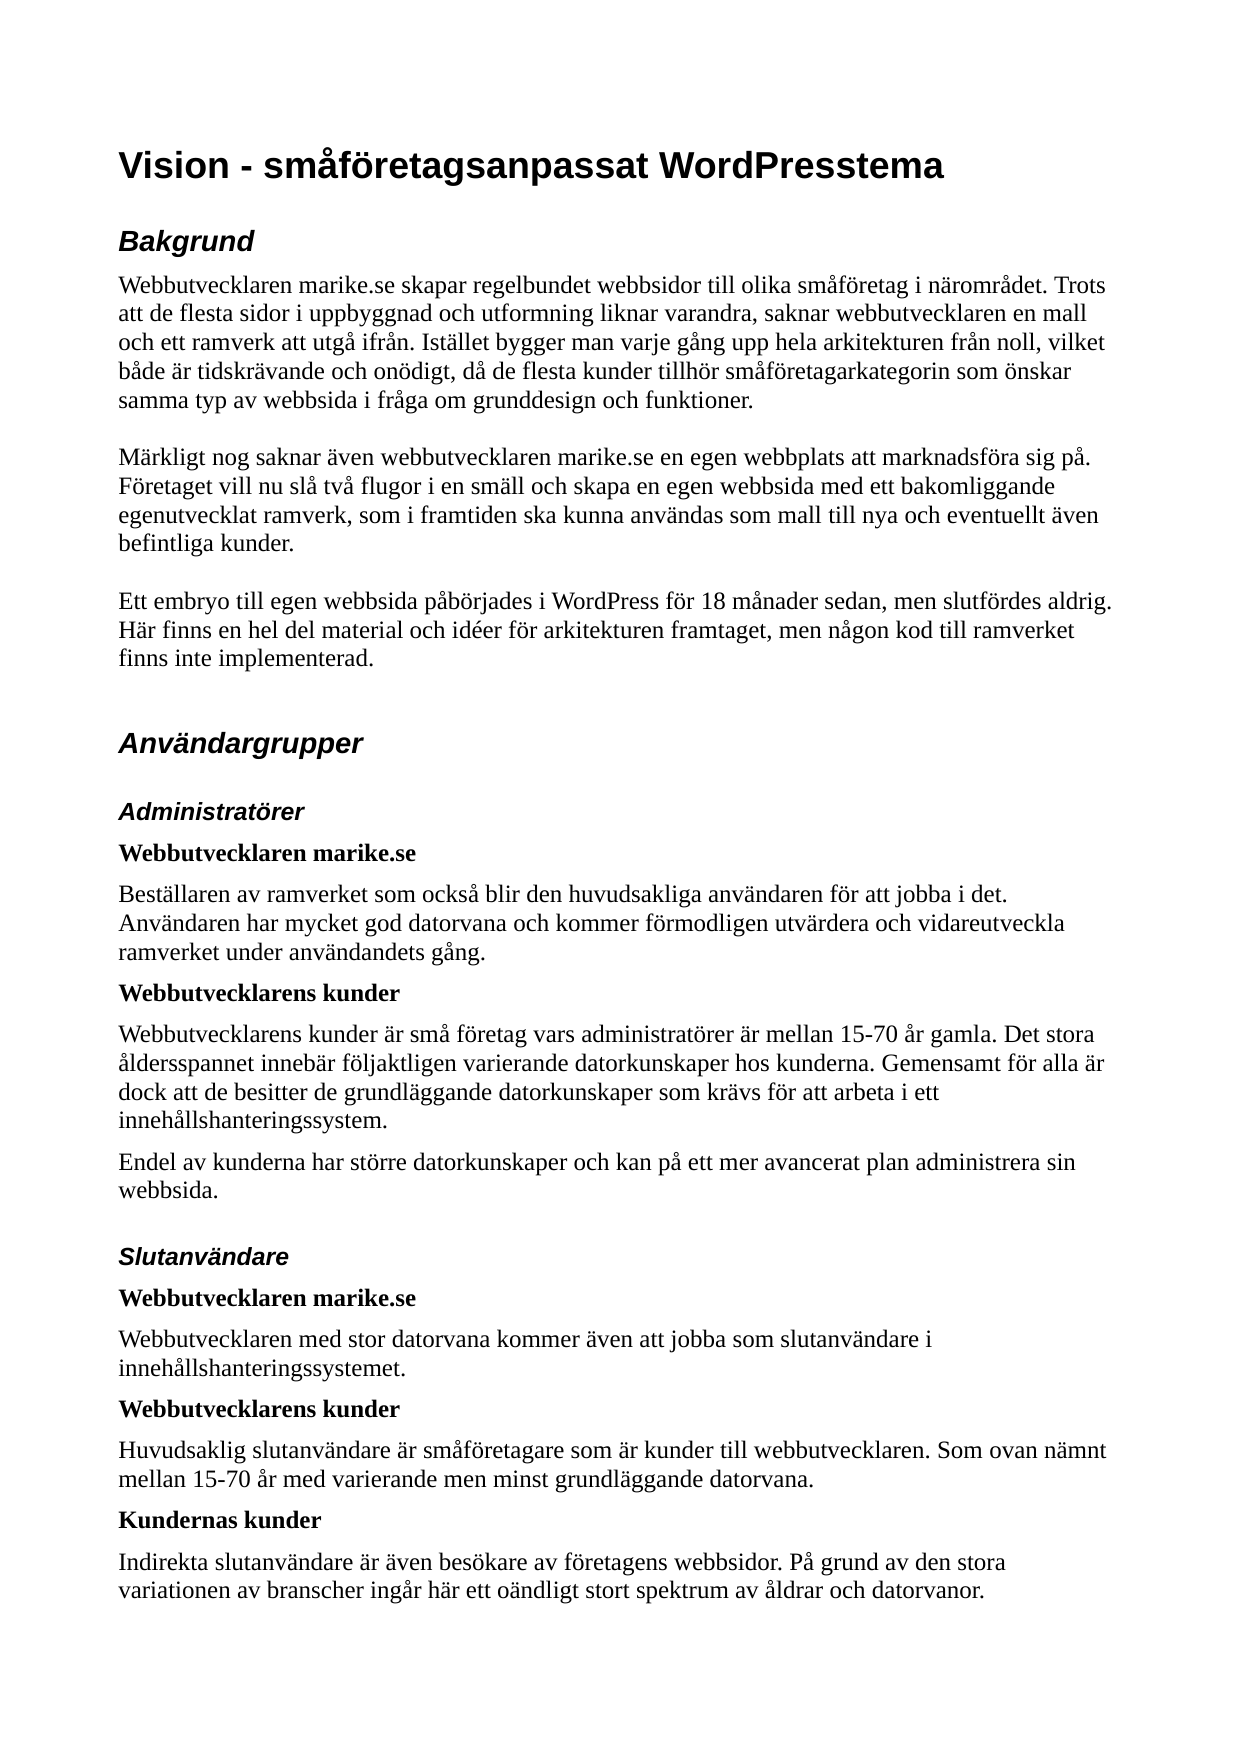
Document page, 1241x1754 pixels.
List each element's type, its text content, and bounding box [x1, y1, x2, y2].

subtitle Bakgrund [118, 224, 1122, 257]
subtitle Användargrupper [118, 726, 1122, 759]
text Beställaren av ramverket som också blir den huvudsakliga användaren för att jobba i det. Användaren har mycket god datorvana och kommer förmodligen utvärdera och vidareutveckla ramverket under användandets gång. [118, 879, 1122, 966]
text Märkligt nog saknar även webbutvecklaren marike.se en egen webbplats att marknadsföra sig på. Företaget vill nu slå två flugor i en smäll och skapa en egen webbsida med ett bakomliggande egenutvecklat ramverk, som i framtiden ska kunna användas som mall till nya och eventuellt även befintliga kunder. [118, 442, 1122, 557]
text Webbutvecklarens kunder [118, 1394, 1122, 1423]
subtitle Slutanvändare [118, 1242, 1122, 1270]
text Webbutvecklaren med stor datorvana kommer även att jobba som slutanvändare i innehållshanteringssystemet. [118, 1324, 1122, 1382]
text Endel av kunderna har större datorkunskaper och kan på ett mer avancerat plan administrera sin webbsida. [118, 1147, 1122, 1204]
text Webbutvecklaren marike.se [118, 1283, 1122, 1312]
text Webbutvecklaren marike.se [118, 838, 1122, 867]
text Indirekta slutanvändare är även besökare av företagens webbsidor. På grund av den stora variationen av branscher ingår här ett oändligt stort spektrum av åldrar och datorvanor. [118, 1547, 1122, 1604]
text Webbutvecklaren marike.se skapar regelbundet webbsidor till olika småföretag i närområdet. Trots att de flesta sidor i uppbyggnad och utformning liknar varandra, saknar webbutvecklaren en mall och ett ramverk att utgå ifrån. Istället bygger man varje gång upp hela arkitekturen från noll, vilket både är tidskrävande och onödigt, då de flesta kunder tillhör småföretagarkategorin som önskar samma typ av webbsida i fråga om grunddesign och funktioner. [118, 270, 1122, 413]
text Webbutvecklarens kunder är små företag vars administratörer är mellan 15-70 år gamla. Det stora åldersspannet innebär följaktligen varierande datorkunskaper hos kunderna. Gemensamt för alla är dock att de besitter de grundläggande datorkunskaper som krävs för att arbeta i ett innehållshanteringssystem. [118, 1019, 1122, 1134]
text Webbutvecklarens kunder [118, 978, 1122, 1007]
text Kundernas kunder [118, 1505, 1122, 1534]
subtitle Administratörer [118, 797, 1122, 826]
text Huvudsaklig slutanvändare är småföretagare som är kunder till webbutvecklaren. Som ovan nämnt mellan 15-70 år med varierande men minst grundläggande datorvana. [118, 1435, 1122, 1493]
text Ett embryo till egen webbsida påbörjades i WordPress för 18 månader sedan, men slutfördes aldrig. Här finns en hel del material och idéer för arkitekturen framtaget, men någon kod till ramverket finns inte implementerad. [118, 586, 1122, 672]
subtitle Vision - småföretagsanpassat WordPresstema [118, 143, 1122, 186]
